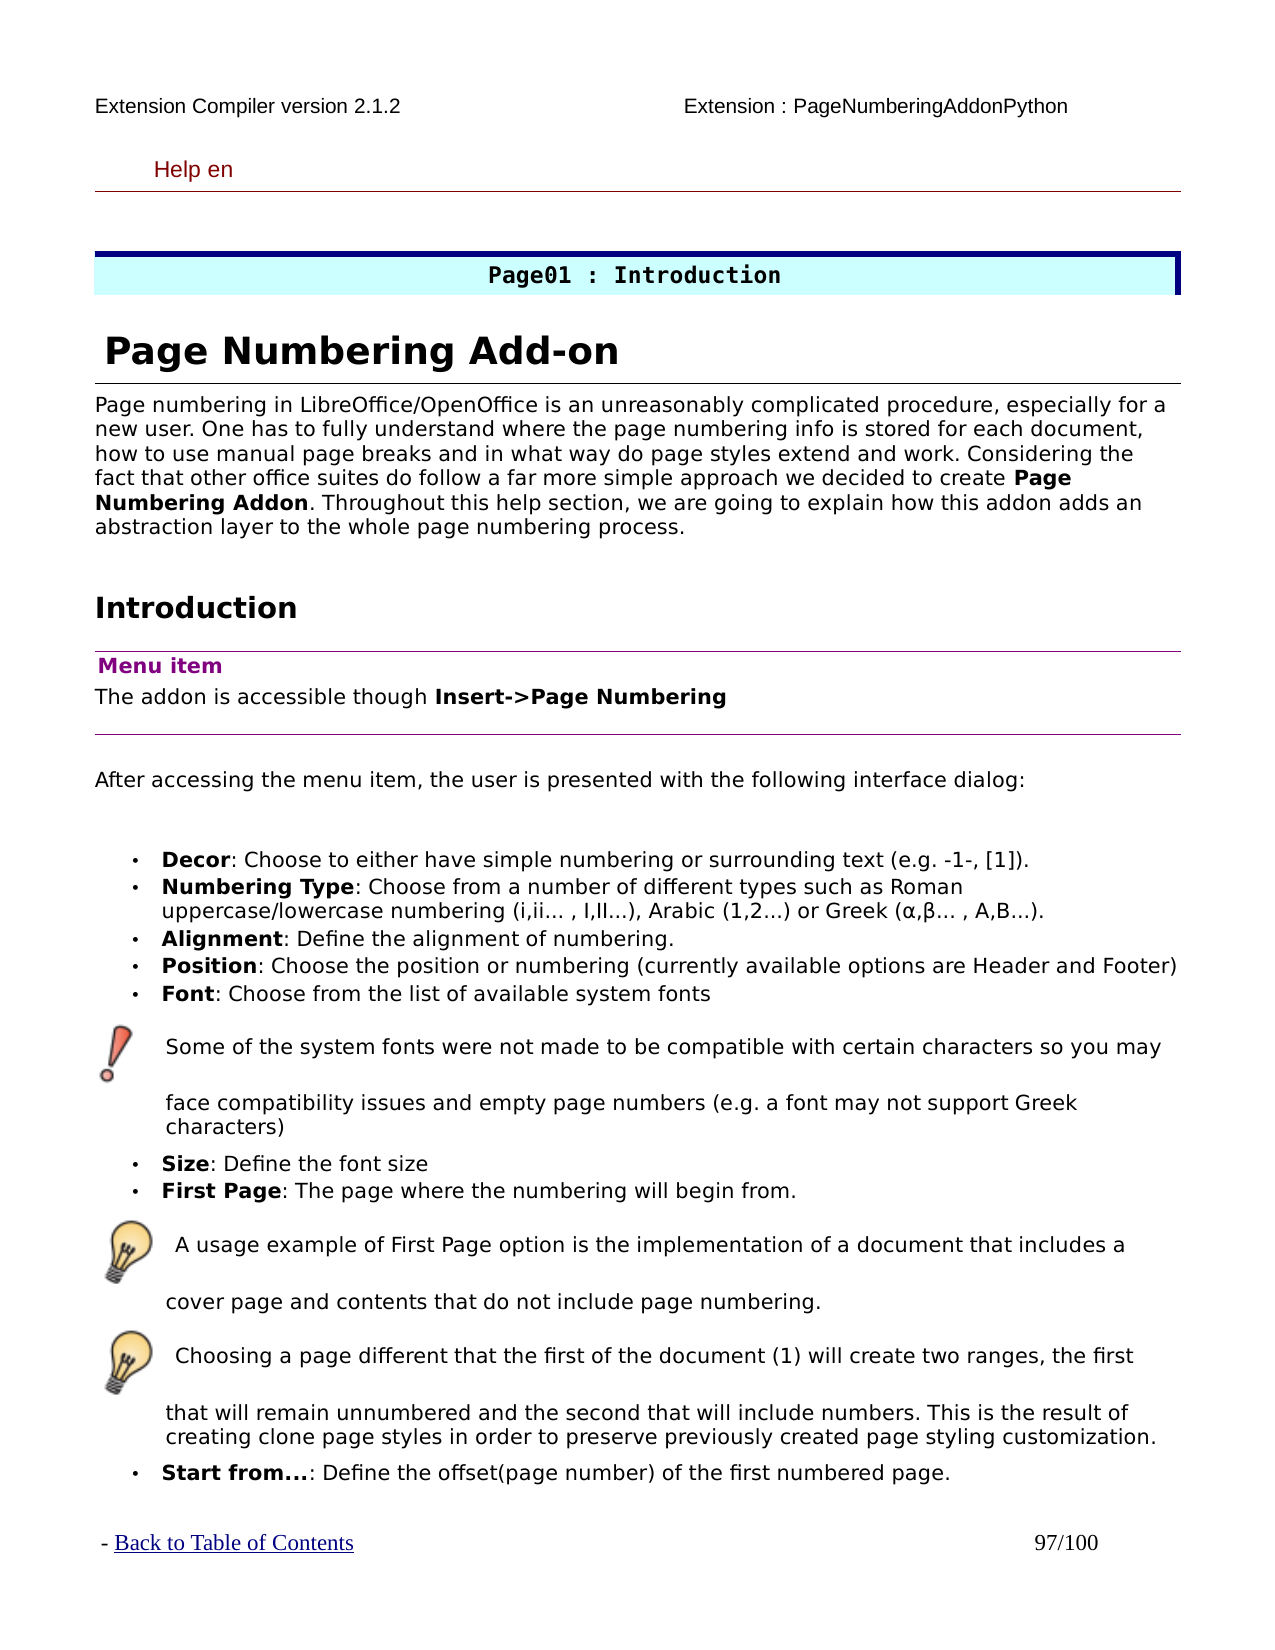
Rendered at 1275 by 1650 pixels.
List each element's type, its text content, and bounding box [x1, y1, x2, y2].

text Help en [94, 147, 1181, 192]
list Size: Define the font size [132, 1151, 1181, 1176]
text After accessing the menu item, the user is presented with the following interface dialog: [94, 768, 1181, 817]
text Introduction [94, 592, 1181, 626]
picture [95, 1326, 163, 1400]
text Page numbering in LibreOffice/OpenOffice is an unreasonably complicated procedure, especially for a new user. One has to fully understand where the page numbering info is stored for each document, how to use manual page breaks and in what way do page styles extend and work. Considering the fact that other office suites do follow a far more simple approach we decided to create Page Numbering Addon. Throughout this help section, we are going to explain how this addon adds an abstraction layer to the whole page numbering process. [94, 393, 1181, 539]
list A usage example of First Page option is the implementation of a document that includes a cover page and contents that do not include page numbering. [94, 1215, 1181, 1314]
list Font: Choose from the list of available system fonts [132, 982, 1181, 1006]
text Page01 : Introduction [94, 252, 1175, 295]
picture [95, 1018, 138, 1090]
text Page Numbering Add-on [94, 320, 1181, 383]
text Menu item [94, 652, 1181, 682]
list Start from...: Define the offset(page number) of the first numbered page. [132, 1461, 1181, 1486]
list Numbering Type: Choose from a number of different types such as Roman uppercase/lowercase numbering (i,ii... , I,II...), Arabic (1,2...) or Greek (α,β... , Α,Β...). [132, 875, 1181, 924]
text The addon is accessible though Insert->Page Numbering [94, 685, 1181, 709]
list Choosing a page different that the first of the document (1) will create two ranges, the first that will remain unnumbered and the second that will include numbers. This is the result of creating clone page styles in order to preserve previously created page styling customization. [94, 1326, 1181, 1449]
list First Page: The page where the numbering will begin from. [132, 1179, 1181, 1203]
list Position: Choose the position or numbering (currently available options are Header and Footer) [132, 954, 1181, 979]
list Alignment: Define the alignment of numbering. [132, 927, 1181, 951]
picture [95, 1216, 163, 1289]
list Some of the system fonts were not made to be compatible with certain characters so you may face compatibility issues and empty page numbers (e.g. a font may not support Greek characters) [94, 1018, 1181, 1140]
list Decor: Choose to either have simple numbering or surrounding text (e.g. -1-, [1]). [132, 848, 1181, 872]
